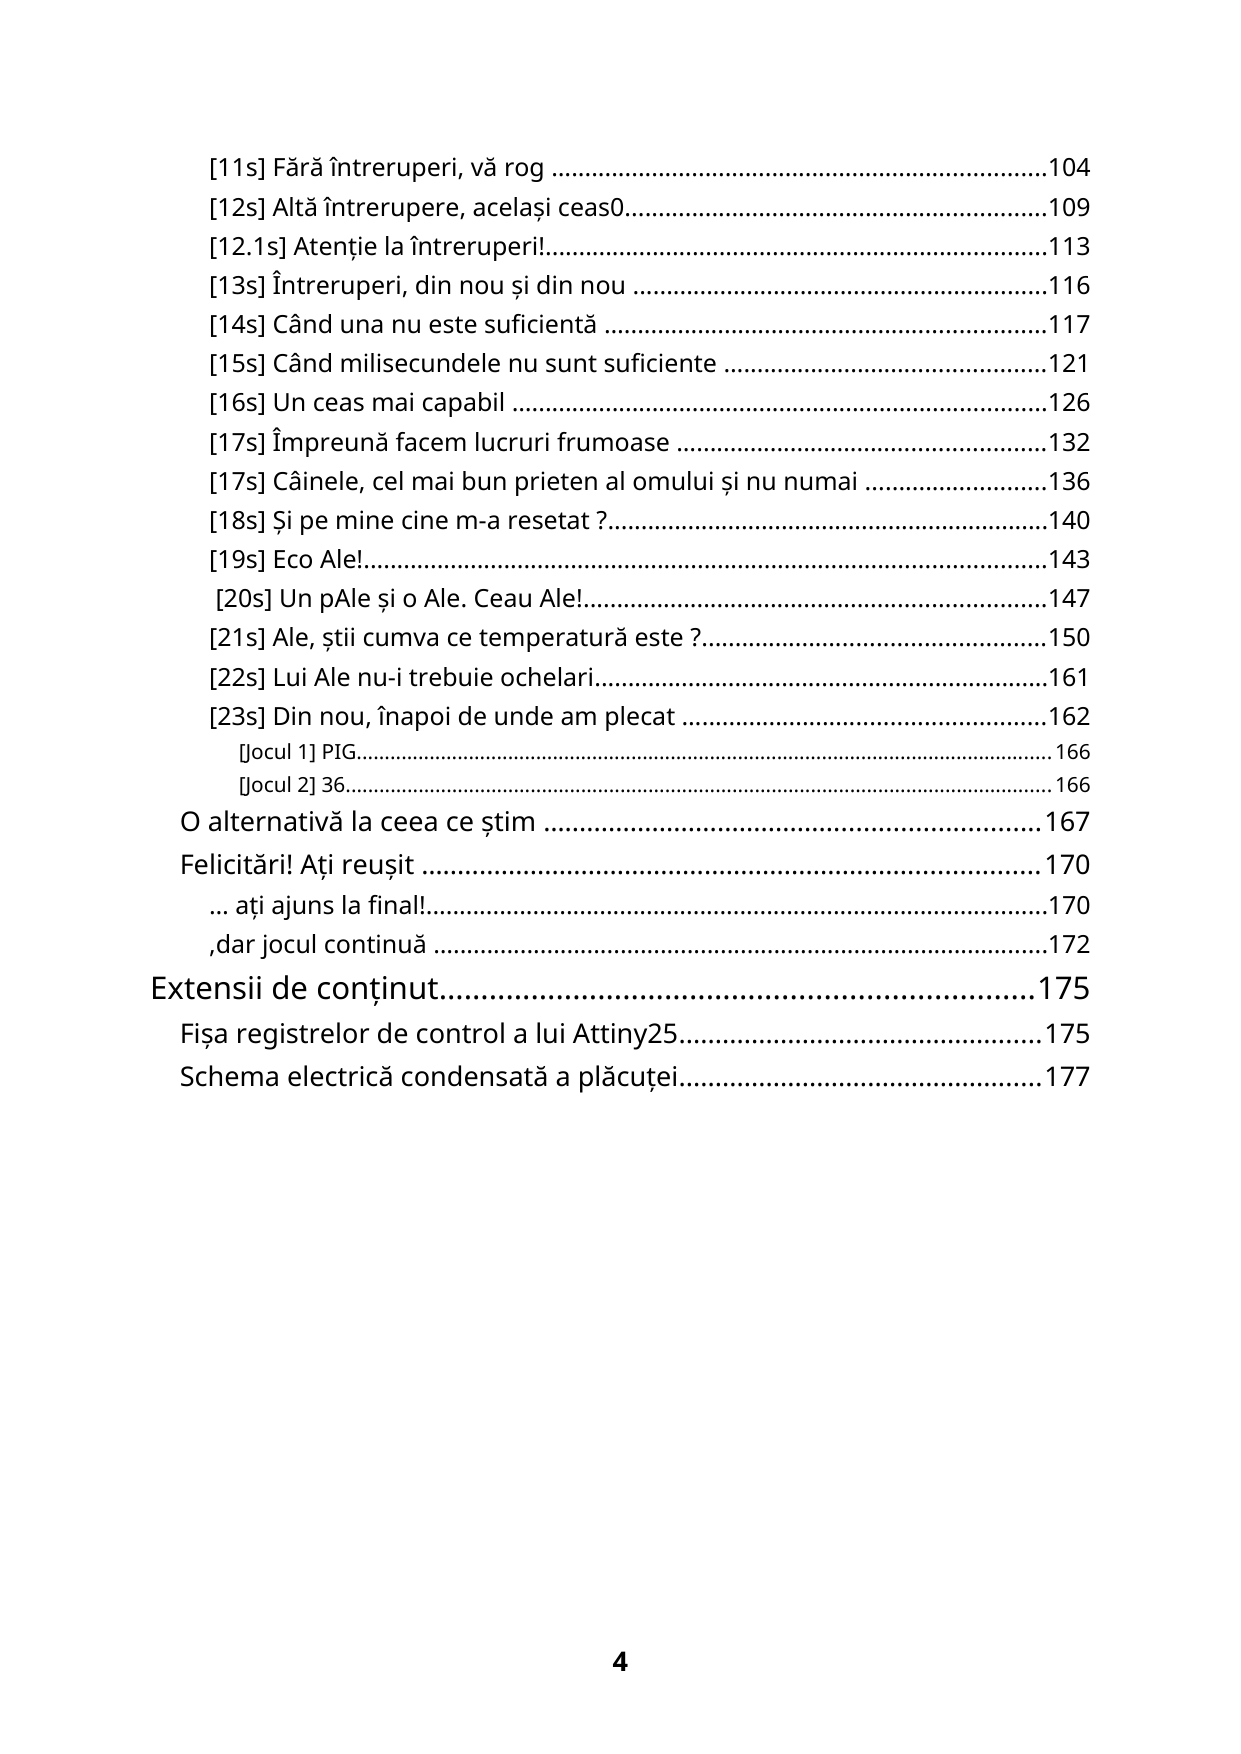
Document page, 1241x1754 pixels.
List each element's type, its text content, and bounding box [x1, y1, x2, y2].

text [21s] Ale, știi cumva ce temperatură este ? 150 [209, 620, 1091, 654]
text Felicitări! Ați reușit … 170 [179, 845, 1091, 882]
text [22s] Lui Ale nu-i trebuie ochelari 161 [209, 659, 1091, 693]
text ,dar jocul continuă … 172 [209, 927, 1091, 961]
text [12.1s] Atenție la întreruperi! 113 [209, 228, 1091, 262]
text [17s] Împreună facem lucruri frumoase … 132 [209, 424, 1091, 458]
text Fișa registrelor de control a lui Attiny25 175 [179, 1015, 1091, 1052]
text [18s] Și pe mine cine m-a resetat ? 140 [209, 502, 1091, 537]
text … ați ajuns la final! 170 [209, 887, 1091, 922]
text [14s] Când una nu este suficientă … 117 [209, 307, 1091, 341]
text [17s] Câinele, cel mai bun prieten al omului și nu numai ... 136 [209, 463, 1091, 497]
text [16s] Un ceas mai capabil … 126 [209, 385, 1091, 419]
text [12s] Altă întrerupere, același ceas0... 109 [209, 189, 1091, 223]
text [15s] Când milisecundele nu sunt suficiente … 121 [209, 346, 1091, 380]
text [19s] Eco Ale! 143 [209, 542, 1091, 576]
text [13s] Întreruperi, din nou și din nou ... 116 [209, 267, 1091, 302]
text [20s] Un pAle și o Ale. Ceau Ale! 147 [209, 581, 1091, 615]
text [Jocul 2] 36 166 [238, 770, 1091, 798]
text [11s] Fără întreruperi, vă rog … 104 [209, 150, 1091, 184]
text Extensii de conținut 175 [150, 966, 1091, 1008]
text [Jocul 1] PIG 166 [238, 737, 1091, 766]
text [23s] Din nou, înapoi de unde am plecat … 162 [209, 698, 1091, 732]
text Schema electrică condensată a plăcuței 177 [179, 1057, 1091, 1094]
text O alternativă la ceea ce știm … 167 [179, 803, 1091, 839]
